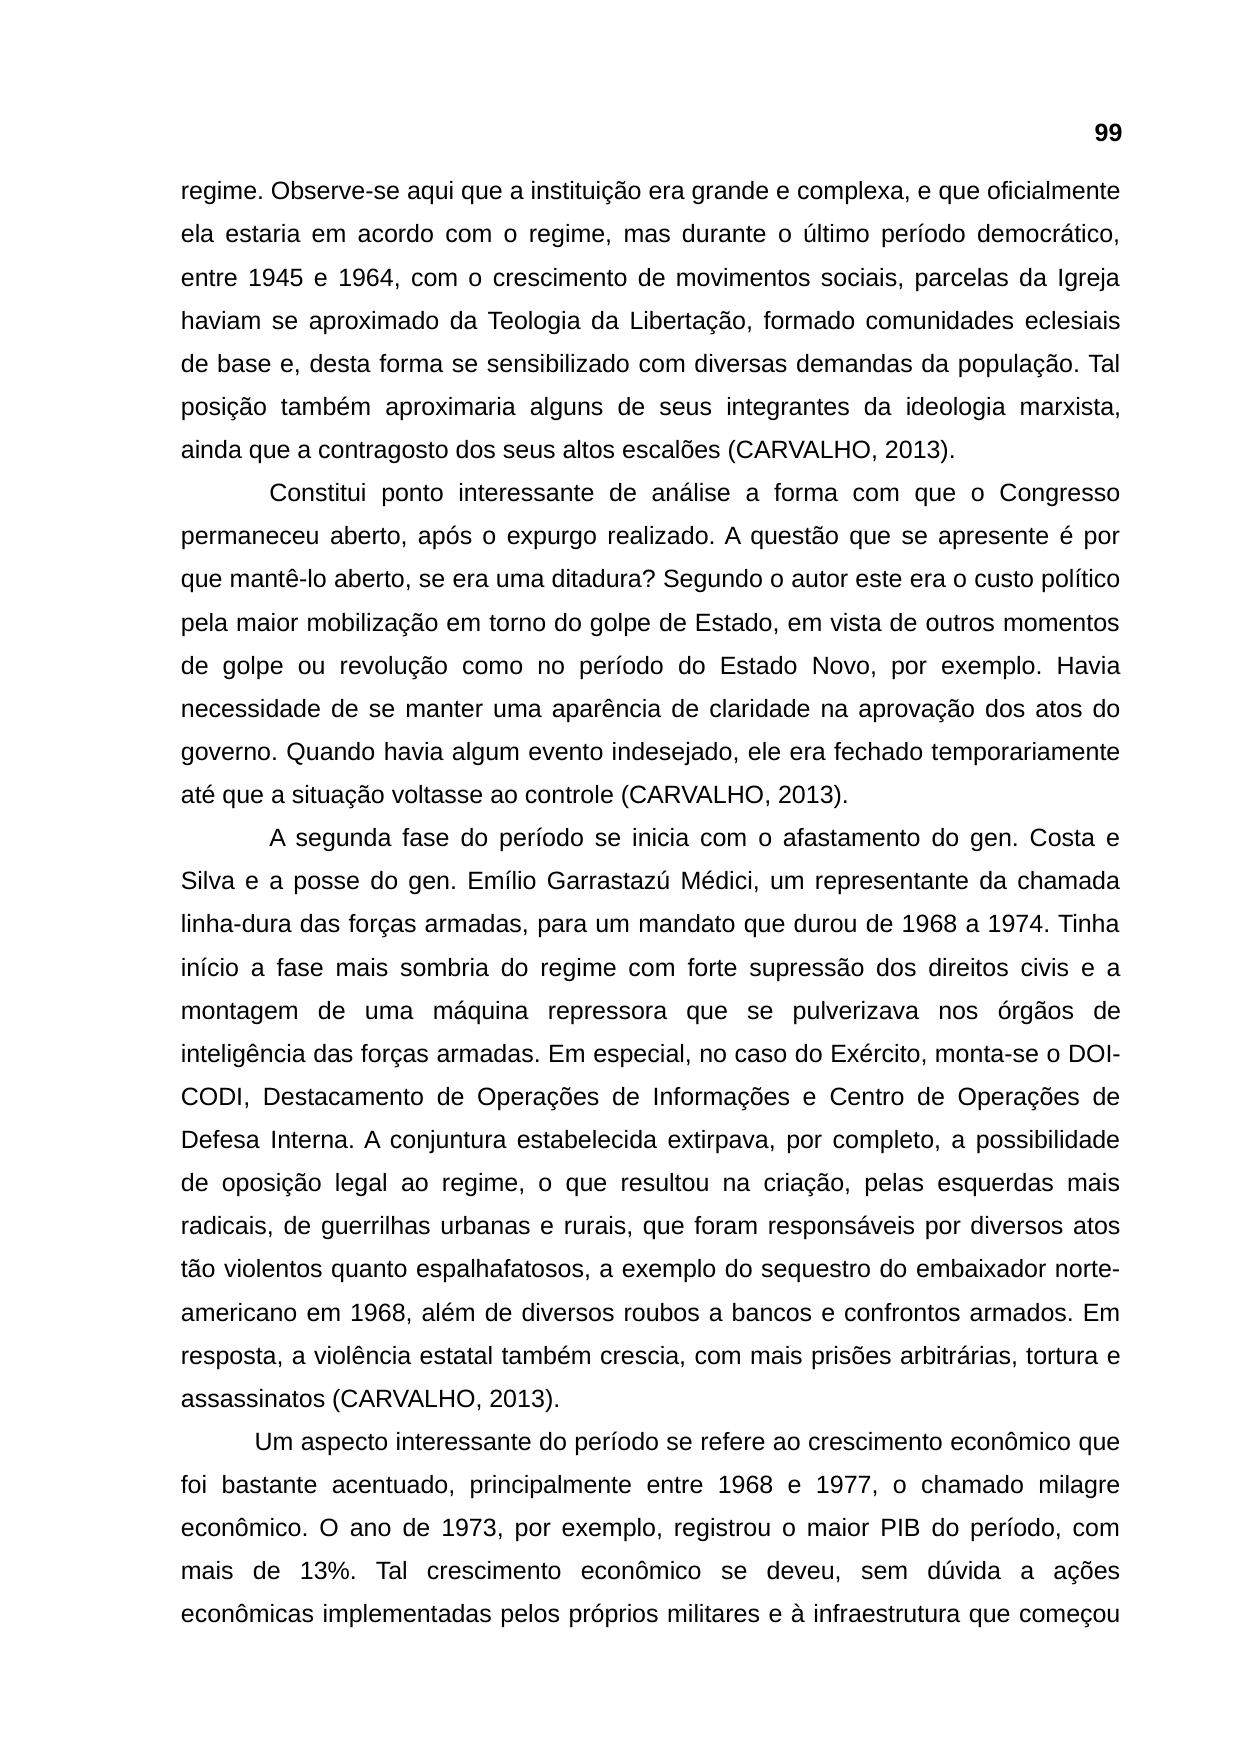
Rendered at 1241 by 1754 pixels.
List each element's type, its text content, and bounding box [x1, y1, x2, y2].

text A segunda fase do período se inicia com o afastamento do gen. Costa e Silva e a posse do gen. Emílio Garrastazú Médici, um representante da chamada linha-dura das forças armadas, para um mandato que durou de 1968 a 1974. Tinha início a fase mais sombria do regime com forte supressão dos direitos civis e a montagem de uma máquina repressora que se pulverizava nos órgãos de inteligência das forças armadas. Em especial, no caso do Exército, monta-se o DOI-CODI, Destacamento de Operações de Informações e Centro de Operações de Defesa Interna. A conjuntura estabelecida extirpava, por completo, a possibilidade de oposição legal ao regime, o que resultou na criação, pelas esquerdas mais radicais, de guerrilhas urbanas e rurais, que foram responsáveis por diversos atos tão violentos quanto espalhafatosos, a exemplo do sequestro do embaixador norte-americano em 1968, além de diversos roubos a bancos e confrontos armados. Em resposta, a violência estatal também crescia, com mais prisões arbitrárias, tortura e assassinatos (CARVALHO, 2013). [181, 823, 1122, 1413]
text regime. Observe-se aqui que a instituição era grande e complexa, e que oficialmente ela estaria em acordo com o regime, mas durante o último período democrático, entre 1945 e 1964, com o crescimento de movimentos sociais, parcelas da Igreja haviam se aproximado da Teologia da Libertação, formado comunidades eclesiais de base e, desta forma se sensibilizado com diversas demandas da população. Tal posição também aproximaria alguns de seus integrantes da ideologia marxista, ainda que a contragosto dos seus altos escalões (CARVALHO, 2013). [181, 176, 1122, 464]
text Um aspecto interessante do período se refere ao crescimento econômico que foi bastante acentuado, principalmente entre 1968 e 1977, o chamado milagre econômico. O ano de 1973, por exemplo, registrou o maior PIB do período, com mais de 13%. Tal crescimento econômico se deveu, sem dúvida a ações econômicas implementadas pelos próprios militares e à infraestrutura que começou [181, 1427, 1122, 1628]
text Constitui ponto interessante de análise a forma com que o Congresso permaneceu aberto, após o expurgo realizado. A questão que se apresente é por que mantê-lo aberto, se era uma ditadura? Segundo o autor este era o custo político pela maior mobilização em torno do golpe de Estado, em vista de outros momentos de golpe ou revolução como no período do Estado Novo, por exemplo. Havia necessidade de se manter uma aparência de claridade na aprovação dos atos do governo. Quando havia algum evento indesejado, ele era fechado temporariamente até que a situação voltasse ao controle (CARVALHO, 2013). [181, 478, 1122, 809]
